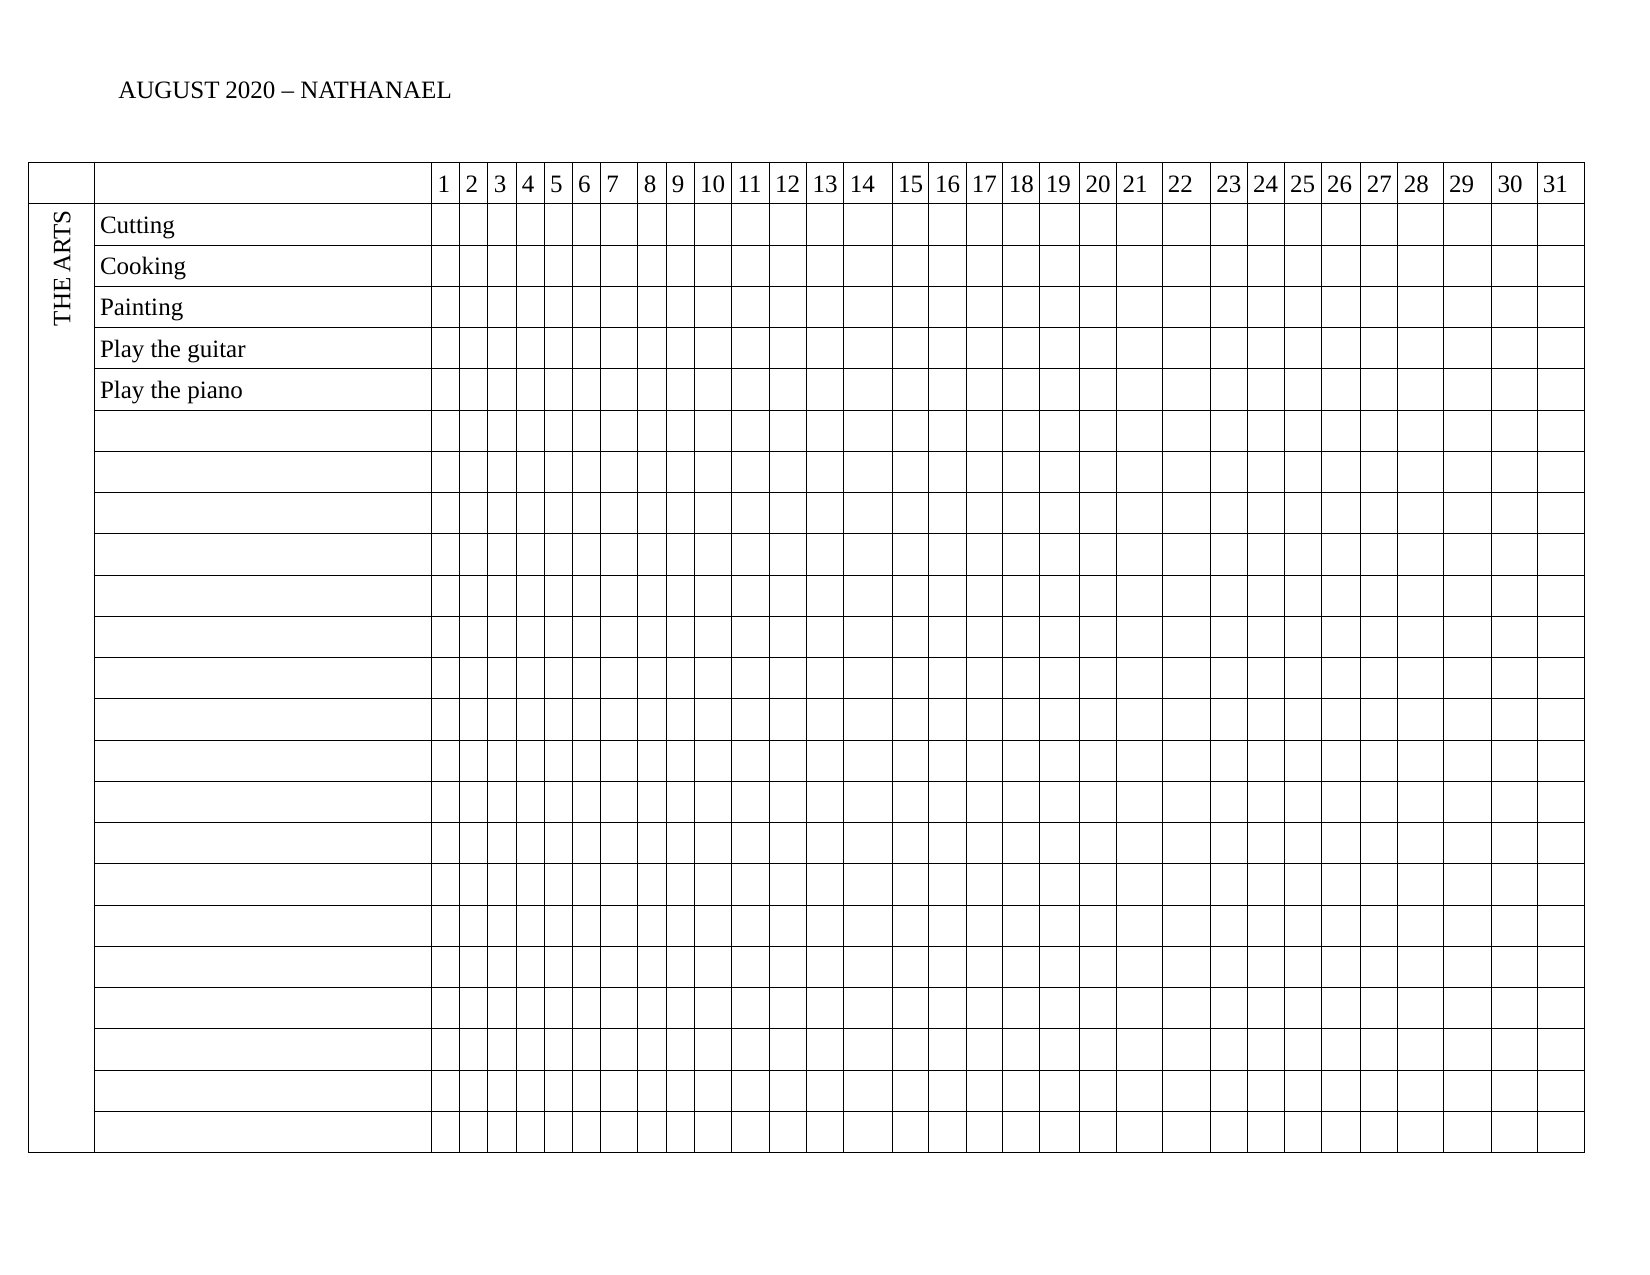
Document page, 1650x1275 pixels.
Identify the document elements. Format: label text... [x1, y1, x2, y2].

table_cell [1322, 988, 1360, 1028]
table_cell [1117, 493, 1162, 533]
table_cell [844, 1071, 892, 1111]
table_cell [1080, 576, 1116, 616]
table_cell [1003, 369, 1039, 409]
table_cell [432, 452, 459, 492]
table_cell [1163, 741, 1210, 781]
table_cell [1163, 452, 1210, 492]
table_cell [1285, 1112, 1321, 1152]
table_cell [770, 864, 806, 904]
table_header [29, 163, 94, 203]
table_cell [1444, 246, 1491, 286]
table_cell [1285, 1071, 1321, 1111]
table_cell [545, 576, 572, 616]
table_cell [460, 699, 487, 739]
table_cell [732, 452, 769, 492]
table_cell [488, 534, 516, 574]
table_cell [667, 328, 694, 368]
table_cell [807, 411, 843, 451]
table_cell [1211, 493, 1247, 533]
table_cell [1248, 1029, 1284, 1069]
table_cell [601, 204, 637, 244]
table_cell [844, 369, 892, 409]
table_cell [1538, 493, 1584, 533]
table_header 19 [1040, 163, 1079, 203]
table_header 16 [929, 163, 966, 203]
table_cell [1117, 204, 1162, 244]
table_cell [432, 823, 459, 863]
table_cell [1492, 617, 1537, 657]
table_cell [1163, 246, 1210, 286]
table_cell [1117, 411, 1162, 451]
table_cell [1398, 947, 1443, 987]
table_cell [95, 658, 431, 698]
table_cell [1117, 1112, 1162, 1152]
table_cell [844, 287, 892, 327]
table_cell [488, 452, 516, 492]
table_cell [1361, 658, 1397, 698]
table_cell [517, 947, 544, 987]
table_cell [1538, 741, 1584, 781]
table_header 12 [770, 163, 806, 203]
table_cell [1361, 452, 1397, 492]
table_cell [1322, 617, 1360, 657]
table_cell [1080, 287, 1116, 327]
table_cell [95, 534, 431, 574]
table_cell [1211, 369, 1247, 409]
table_cell [1117, 699, 1162, 739]
table_cell [432, 906, 459, 946]
table_cell [732, 741, 769, 781]
table_cell [1398, 823, 1443, 863]
table_cell [517, 246, 544, 286]
table_cell [929, 658, 966, 698]
table_cell [638, 534, 666, 574]
table_cell [1538, 823, 1584, 863]
table_cell [929, 328, 966, 368]
table_cell [1080, 947, 1116, 987]
table_cell [1361, 493, 1397, 533]
table_cell [601, 576, 637, 616]
table_cell [929, 988, 966, 1028]
table_cell [1538, 328, 1584, 368]
table_cell [517, 204, 544, 244]
table_cell [695, 287, 731, 327]
table_cell [1398, 741, 1443, 781]
table_cell [638, 493, 666, 533]
table_cell [1040, 1112, 1079, 1152]
table_cell [967, 864, 1002, 904]
table_cell [770, 1071, 806, 1111]
table_cell [844, 204, 892, 244]
table_cell [545, 741, 572, 781]
table_cell [893, 534, 928, 574]
table_cell [1080, 699, 1116, 739]
table_cell [807, 741, 843, 781]
table_cell [1322, 741, 1360, 781]
table_cell [929, 1112, 966, 1152]
table_cell [1444, 576, 1491, 616]
table_cell [1080, 452, 1116, 492]
table_cell [488, 988, 516, 1028]
table_cell [1040, 411, 1079, 451]
table_cell [1398, 452, 1443, 492]
table_cell [1398, 1029, 1443, 1069]
table_cell [1444, 1029, 1491, 1069]
table_cell [573, 287, 600, 327]
table_cell [460, 328, 487, 368]
table_cell [1361, 699, 1397, 739]
table_cell [573, 411, 600, 451]
table_cell [1080, 328, 1116, 368]
table_cell [460, 369, 487, 409]
table_cell [695, 411, 731, 451]
table_cell [1211, 328, 1247, 368]
table_cell [488, 741, 516, 781]
table_cell [1040, 782, 1079, 822]
table_cell [667, 864, 694, 904]
table_header 1 [432, 163, 459, 203]
table_cell [929, 741, 966, 781]
table_cell [1248, 617, 1284, 657]
table_cell [1285, 369, 1321, 409]
table_cell [517, 493, 544, 533]
table_cell [1322, 782, 1360, 822]
table_cell [488, 906, 516, 946]
table_cell [844, 576, 892, 616]
table_cell [432, 1071, 459, 1111]
table_cell [573, 576, 600, 616]
table_cell [1361, 369, 1397, 409]
table_cell [807, 617, 843, 657]
table_cell [1398, 864, 1443, 904]
table_cell [432, 699, 459, 739]
table_cell [1163, 576, 1210, 616]
table_cell [1163, 988, 1210, 1028]
table_cell [1117, 369, 1162, 409]
table_cell [732, 287, 769, 327]
table_cell [695, 947, 731, 987]
table_cell [460, 411, 487, 451]
table_cell [1492, 782, 1537, 822]
table_cell [1003, 782, 1039, 822]
table_cell [770, 534, 806, 574]
table_cell [460, 287, 487, 327]
table_cell [1538, 1112, 1584, 1152]
table_cell [1398, 782, 1443, 822]
table_header 29 [1444, 163, 1491, 203]
table_cell [1361, 204, 1397, 244]
table_cell [732, 204, 769, 244]
table_cell [732, 1071, 769, 1111]
table_cell [732, 411, 769, 451]
table_cell [1248, 782, 1284, 822]
table_cell [732, 823, 769, 863]
table_cell [1322, 947, 1360, 987]
table_cell [488, 493, 516, 533]
table_cell [1361, 287, 1397, 327]
table_cell [1444, 658, 1491, 698]
table_cell [1248, 411, 1284, 451]
table_cell [545, 411, 572, 451]
table_cell [1285, 452, 1321, 492]
table_cell [545, 1029, 572, 1069]
table_header 14 [844, 163, 892, 203]
table_cell [1538, 452, 1584, 492]
table_cell [1492, 287, 1537, 327]
table_cell [517, 452, 544, 492]
table_cell [1080, 246, 1116, 286]
table_cell [1322, 452, 1360, 492]
table_cell [770, 988, 806, 1028]
table_cell [695, 452, 731, 492]
table_cell [1163, 369, 1210, 409]
table_cell [732, 906, 769, 946]
table_header 10 [695, 163, 731, 203]
table_cell [1444, 328, 1491, 368]
table_cell [1117, 1029, 1162, 1069]
table_cell [1211, 534, 1247, 574]
table_cell [770, 1112, 806, 1152]
table_cell [1117, 534, 1162, 574]
table_cell [1040, 823, 1079, 863]
table_cell [1492, 741, 1537, 781]
table_cell [893, 452, 928, 492]
table_cell [1248, 1071, 1284, 1111]
table_cell [893, 576, 928, 616]
table_cell [1163, 699, 1210, 739]
table_cell [517, 699, 544, 739]
table_cell [1492, 369, 1537, 409]
table_cell [573, 1071, 600, 1111]
table_cell [1117, 988, 1162, 1028]
table_cell [770, 452, 806, 492]
table_cell [967, 534, 1002, 574]
table_cell [1285, 493, 1321, 533]
table_cell [844, 906, 892, 946]
table_cell [929, 782, 966, 822]
table_cell [488, 864, 516, 904]
table_cell [545, 534, 572, 574]
table_cell [1322, 658, 1360, 698]
table_cell [1117, 741, 1162, 781]
table_cell [460, 988, 487, 1028]
table_cell [460, 1029, 487, 1069]
table_cell [1361, 1029, 1397, 1069]
table_cell [667, 452, 694, 492]
table_cell [844, 782, 892, 822]
table_cell [893, 493, 928, 533]
table_cell [770, 947, 806, 987]
table_cell [967, 493, 1002, 533]
table_cell [517, 411, 544, 451]
table_cell [545, 906, 572, 946]
table_cell [432, 204, 459, 244]
table_cell [1361, 534, 1397, 574]
table_cell [432, 369, 459, 409]
table_cell [432, 864, 459, 904]
table_cell [807, 988, 843, 1028]
table_cell [488, 328, 516, 368]
table_cell [517, 864, 544, 904]
table_cell [573, 823, 600, 863]
table_cell [807, 493, 843, 533]
table_cell [460, 1112, 487, 1152]
table_cell [770, 1029, 806, 1069]
table_cell [967, 411, 1002, 451]
table_cell [1322, 287, 1360, 327]
table_cell [1211, 576, 1247, 616]
table_cell THE ARTS [29, 204, 94, 1152]
table_cell [1248, 369, 1284, 409]
table_cell [1211, 782, 1247, 822]
table_cell [573, 782, 600, 822]
table_cell [1163, 1029, 1210, 1069]
table_cell [1211, 988, 1247, 1028]
table_cell [460, 246, 487, 286]
table_cell [1322, 246, 1360, 286]
table_cell [1163, 617, 1210, 657]
table_cell [667, 287, 694, 327]
table_cell [929, 287, 966, 327]
table_cell [732, 947, 769, 987]
table_cell [1538, 1071, 1584, 1111]
table_cell [1492, 328, 1537, 368]
table_cell [667, 411, 694, 451]
table_cell [1492, 1071, 1537, 1111]
table_cell [1444, 287, 1491, 327]
table_cell [1003, 947, 1039, 987]
table_cell [1211, 287, 1247, 327]
table_cell [517, 369, 544, 409]
table_cell [488, 947, 516, 987]
table_cell [667, 988, 694, 1028]
table_header 27 [1361, 163, 1397, 203]
table_cell [1211, 1112, 1247, 1152]
table_cell [601, 287, 637, 327]
table_cell [1398, 988, 1443, 1028]
table_cell [460, 1071, 487, 1111]
table_cell [1398, 576, 1443, 616]
table_cell [844, 493, 892, 533]
table_cell [732, 246, 769, 286]
table_cell [517, 906, 544, 946]
table_cell [770, 246, 806, 286]
table_cell [844, 947, 892, 987]
table_cell [695, 699, 731, 739]
table_cell [1080, 988, 1116, 1028]
table_cell [1163, 534, 1210, 574]
table_cell [967, 204, 1002, 244]
table_cell [1080, 864, 1116, 904]
table_cell [1003, 246, 1039, 286]
table_cell [432, 1029, 459, 1069]
table_cell [432, 246, 459, 286]
table_cell [732, 534, 769, 574]
table_cell [1117, 864, 1162, 904]
table_cell [1040, 988, 1079, 1028]
table_cell [807, 864, 843, 904]
table_header 20 [1080, 163, 1116, 203]
table_header 3 [488, 163, 516, 203]
table_cell [770, 576, 806, 616]
table_cell [929, 699, 966, 739]
table_cell [488, 1112, 516, 1152]
table_cell [432, 1112, 459, 1152]
table_cell [638, 246, 666, 286]
table_cell [1492, 906, 1537, 946]
table_cell [1211, 823, 1247, 863]
table_cell [1285, 328, 1321, 368]
table_cell [844, 534, 892, 574]
table_cell [460, 906, 487, 946]
table_cell [844, 246, 892, 286]
table_cell [1322, 204, 1360, 244]
table_cell [1248, 658, 1284, 698]
table_cell [893, 369, 928, 409]
table_cell [770, 328, 806, 368]
table_cell [1211, 1071, 1247, 1111]
table_cell [807, 1029, 843, 1069]
table_cell [893, 947, 928, 987]
table_cell [573, 947, 600, 987]
table_cell [929, 452, 966, 492]
table_cell [967, 699, 1002, 739]
table_cell [967, 617, 1002, 657]
table_cell [807, 246, 843, 286]
table_cell [732, 576, 769, 616]
table_cell [929, 411, 966, 451]
table_cell [1285, 534, 1321, 574]
table_cell Play the piano [95, 369, 431, 409]
table_header 4 [517, 163, 544, 203]
table_cell [1003, 617, 1039, 657]
table_cell [1211, 864, 1247, 904]
table_cell [95, 452, 431, 492]
table_cell [1492, 823, 1537, 863]
table_cell [545, 369, 572, 409]
table_cell [1080, 658, 1116, 698]
table_cell [807, 823, 843, 863]
table_cell [1322, 411, 1360, 451]
table_cell [893, 741, 928, 781]
table_cell [545, 246, 572, 286]
table_cell [893, 906, 928, 946]
table_cell [1398, 658, 1443, 698]
table_cell [1444, 534, 1491, 574]
table_cell [1003, 741, 1039, 781]
table_cell [460, 534, 487, 574]
table_cell [488, 782, 516, 822]
table_cell [1538, 411, 1584, 451]
table_cell [1285, 823, 1321, 863]
table_cell [573, 741, 600, 781]
table_cell [1003, 493, 1039, 533]
table_cell [95, 782, 431, 822]
table_cell [1538, 658, 1584, 698]
table_cell [1040, 906, 1079, 946]
table_cell [545, 864, 572, 904]
table_cell [1211, 947, 1247, 987]
table_cell [967, 452, 1002, 492]
table_cell [545, 493, 572, 533]
table_cell [1538, 906, 1584, 946]
table_cell [807, 204, 843, 244]
table_cell [1361, 411, 1397, 451]
table_cell [432, 411, 459, 451]
table_cell Cooking [95, 246, 431, 286]
table_cell [517, 287, 544, 327]
table_header 26 [1322, 163, 1360, 203]
table_cell [460, 864, 487, 904]
table_cell [929, 493, 966, 533]
table_cell [1538, 246, 1584, 286]
table_cell [432, 658, 459, 698]
table_cell [1285, 864, 1321, 904]
table_cell [573, 988, 600, 1028]
table_cell [667, 246, 694, 286]
table_cell [432, 493, 459, 533]
table_cell [638, 782, 666, 822]
table_cell [545, 1112, 572, 1152]
table_cell [770, 617, 806, 657]
table_cell [573, 204, 600, 244]
table_cell [893, 1029, 928, 1069]
table_cell [1248, 947, 1284, 987]
table_cell [1080, 617, 1116, 657]
table_cell [488, 369, 516, 409]
table_cell [638, 988, 666, 1028]
table_cell [1117, 782, 1162, 822]
table_cell [1361, 741, 1397, 781]
table_cell [488, 1071, 516, 1111]
table_cell [1538, 617, 1584, 657]
table_cell [1361, 576, 1397, 616]
table_cell [638, 741, 666, 781]
table_cell [695, 823, 731, 863]
table_cell [95, 947, 431, 987]
table_cell [667, 741, 694, 781]
table_cell [95, 823, 431, 863]
table_cell [1248, 988, 1284, 1028]
table_cell [1538, 576, 1584, 616]
table_cell [545, 947, 572, 987]
table_cell [1163, 906, 1210, 946]
table_cell [488, 658, 516, 698]
table_cell [1248, 493, 1284, 533]
table_cell [1003, 906, 1039, 946]
table_cell [517, 782, 544, 822]
table_cell [601, 1112, 637, 1152]
table_cell [460, 204, 487, 244]
table_cell [601, 699, 637, 739]
table_cell [601, 741, 637, 781]
table_cell [1163, 204, 1210, 244]
table_cell [1492, 864, 1537, 904]
table_cell [1538, 947, 1584, 987]
table_cell [1492, 988, 1537, 1028]
table_header 17 [967, 163, 1002, 203]
table_cell [929, 906, 966, 946]
table_cell [844, 617, 892, 657]
table_cell [545, 699, 572, 739]
table_cell [545, 658, 572, 698]
table_cell [95, 617, 431, 657]
table_cell [95, 1112, 431, 1152]
table_header 28 [1398, 163, 1443, 203]
table_cell [893, 1112, 928, 1152]
table_header 15 [893, 163, 928, 203]
table_cell [770, 411, 806, 451]
table_cell [695, 534, 731, 574]
table_cell [601, 947, 637, 987]
table_cell [1492, 1029, 1537, 1069]
table_cell [488, 699, 516, 739]
table_cell [638, 411, 666, 451]
table_cell [1163, 658, 1210, 698]
table_cell [967, 1071, 1002, 1111]
table_header [95, 163, 431, 203]
table_cell [844, 1029, 892, 1069]
table_cell [1248, 534, 1284, 574]
table_cell [695, 864, 731, 904]
table_cell [1248, 452, 1284, 492]
table_cell [732, 699, 769, 739]
table_cell [732, 658, 769, 698]
table_cell [488, 204, 516, 244]
table_cell [1040, 741, 1079, 781]
table_cell [929, 246, 966, 286]
table_cell [1285, 246, 1321, 286]
table_cell [573, 699, 600, 739]
table_cell [601, 823, 637, 863]
table_cell [432, 988, 459, 1028]
table_header 9 [667, 163, 694, 203]
table_cell [1322, 906, 1360, 946]
table_cell [1040, 246, 1079, 286]
table_cell [844, 658, 892, 698]
table_cell [1080, 534, 1116, 574]
table_cell [967, 246, 1002, 286]
table_cell [732, 617, 769, 657]
table_header 7 [601, 163, 637, 203]
table_cell [545, 204, 572, 244]
table_cell [667, 947, 694, 987]
table_cell [95, 411, 431, 451]
table_cell [1117, 452, 1162, 492]
table_cell [695, 617, 731, 657]
table_cell [95, 864, 431, 904]
table_header 25 [1285, 163, 1321, 203]
table_cell [1040, 617, 1079, 657]
table_cell [844, 411, 892, 451]
table_cell [1040, 576, 1079, 616]
table_cell [893, 204, 928, 244]
table_cell [893, 287, 928, 327]
table_cell [695, 576, 731, 616]
table_cell [1003, 287, 1039, 327]
table_cell [667, 369, 694, 409]
table_cell [1248, 699, 1284, 739]
table_cell [601, 906, 637, 946]
table_cell [1211, 204, 1247, 244]
table_cell [732, 369, 769, 409]
table_cell [1285, 1029, 1321, 1069]
table_cell [1248, 741, 1284, 781]
table_cell [573, 452, 600, 492]
table_cell [1361, 1071, 1397, 1111]
table_cell [573, 658, 600, 698]
table_cell [545, 328, 572, 368]
table_cell [432, 617, 459, 657]
table_cell Painting [95, 287, 431, 327]
table_cell [1322, 1029, 1360, 1069]
table_cell [1163, 823, 1210, 863]
table_cell [929, 823, 966, 863]
table_cell [1285, 699, 1321, 739]
table_cell [1248, 246, 1284, 286]
table_cell [1538, 782, 1584, 822]
table_cell [667, 823, 694, 863]
table_cell [695, 906, 731, 946]
table_cell [1003, 328, 1039, 368]
table_cell [638, 658, 666, 698]
table_cell [695, 782, 731, 822]
table_cell [601, 328, 637, 368]
table_cell [601, 493, 637, 533]
table_cell [893, 823, 928, 863]
table_cell [517, 658, 544, 698]
table_cell [1398, 369, 1443, 409]
table_cell [638, 576, 666, 616]
table_cell [967, 906, 1002, 946]
table_cell [1163, 287, 1210, 327]
table_cell [1322, 576, 1360, 616]
table_cell [893, 246, 928, 286]
table_cell [1322, 328, 1360, 368]
table_cell [601, 782, 637, 822]
table_cell [667, 906, 694, 946]
table_cell [1538, 988, 1584, 1028]
table_cell [844, 823, 892, 863]
table_cell [638, 1029, 666, 1069]
table_cell [638, 369, 666, 409]
table_cell [967, 658, 1002, 698]
table_cell [1538, 864, 1584, 904]
table_header 31 [1538, 163, 1584, 203]
table_cell [601, 1071, 637, 1111]
table_cell [929, 534, 966, 574]
table_cell [1080, 1071, 1116, 1111]
table_cell [1285, 411, 1321, 451]
table_cell [638, 617, 666, 657]
table_cell [1080, 1029, 1116, 1069]
table_cell [844, 328, 892, 368]
table_cell [1248, 864, 1284, 904]
table_cell [807, 287, 843, 327]
table_cell [667, 658, 694, 698]
table_header 8 [638, 163, 666, 203]
table_cell [1538, 1029, 1584, 1069]
table_cell [573, 1029, 600, 1069]
table_cell [1361, 328, 1397, 368]
table_cell [695, 988, 731, 1028]
table_cell [573, 534, 600, 574]
table_cell [517, 328, 544, 368]
table_cell [667, 493, 694, 533]
table_cell [1285, 576, 1321, 616]
table_cell [695, 246, 731, 286]
table_cell [1040, 699, 1079, 739]
table_header 2 [460, 163, 487, 203]
table_cell [1248, 823, 1284, 863]
table_cell [432, 947, 459, 987]
table_cell [732, 782, 769, 822]
table_cell [844, 864, 892, 904]
table_cell [1211, 411, 1247, 451]
table_cell [1163, 493, 1210, 533]
table_cell [695, 1071, 731, 1111]
table_cell [517, 988, 544, 1028]
table_cell [1003, 1071, 1039, 1111]
table_cell [1117, 287, 1162, 327]
table_cell [1322, 864, 1360, 904]
table_cell [573, 369, 600, 409]
table_cell [893, 699, 928, 739]
table_cell [1361, 947, 1397, 987]
table_cell [807, 534, 843, 574]
table_cell [1444, 988, 1491, 1028]
table_cell [1285, 947, 1321, 987]
table_cell [807, 699, 843, 739]
table_cell [545, 782, 572, 822]
table_header 11 [732, 163, 769, 203]
table_cell [667, 699, 694, 739]
table_cell [1538, 204, 1584, 244]
table_cell [601, 534, 637, 574]
table_cell Play the guitar [95, 328, 431, 368]
table_cell [1117, 617, 1162, 657]
table_cell [893, 411, 928, 451]
table_cell [1040, 287, 1079, 327]
table_cell [1003, 1029, 1039, 1069]
table_cell [667, 534, 694, 574]
table_cell [732, 864, 769, 904]
table_cell [545, 988, 572, 1028]
table_cell [667, 204, 694, 244]
table_cell [517, 1112, 544, 1152]
table_cell [807, 906, 843, 946]
table_cell [770, 906, 806, 946]
table_cell [1003, 452, 1039, 492]
table_cell Cutting [95, 204, 431, 244]
table_cell [638, 1112, 666, 1152]
table_cell [1444, 864, 1491, 904]
table_cell [460, 823, 487, 863]
table_cell [1398, 1112, 1443, 1152]
table_cell [601, 658, 637, 698]
table_cell [1285, 658, 1321, 698]
table_cell [1361, 782, 1397, 822]
table_cell [807, 369, 843, 409]
table_cell [1285, 204, 1321, 244]
table_cell [667, 1112, 694, 1152]
table_cell [1285, 906, 1321, 946]
table_cell [1003, 988, 1039, 1028]
table_cell [1040, 658, 1079, 698]
table_cell [95, 988, 431, 1028]
table_cell [488, 411, 516, 451]
table_cell [807, 452, 843, 492]
table_cell [1080, 782, 1116, 822]
table_cell [432, 328, 459, 368]
table_cell [432, 576, 459, 616]
table_header 13 [807, 163, 843, 203]
table_cell [695, 1112, 731, 1152]
table_cell [1492, 947, 1537, 987]
table_cell [601, 369, 637, 409]
table_cell [1003, 1112, 1039, 1152]
table_cell [929, 204, 966, 244]
table_cell [488, 1029, 516, 1069]
table_cell [1003, 864, 1039, 904]
table_cell [601, 617, 637, 657]
table_cell [695, 204, 731, 244]
table_cell [545, 287, 572, 327]
table_cell [432, 741, 459, 781]
table_cell [1361, 906, 1397, 946]
table_cell [844, 988, 892, 1028]
table_cell [770, 823, 806, 863]
table_cell [1117, 576, 1162, 616]
table_cell [1117, 823, 1162, 863]
table_cell [1117, 906, 1162, 946]
table_cell [1398, 1071, 1443, 1111]
table_cell [1492, 493, 1537, 533]
table_cell [1398, 204, 1443, 244]
table_cell [807, 328, 843, 368]
table_cell [1040, 947, 1079, 987]
table_cell [1322, 1112, 1360, 1152]
table_cell [1398, 906, 1443, 946]
table_cell [1285, 741, 1321, 781]
table_cell [1444, 204, 1491, 244]
table_cell [517, 617, 544, 657]
table_cell [844, 1112, 892, 1152]
table_cell [1040, 452, 1079, 492]
table_cell [1398, 534, 1443, 574]
table_cell [807, 658, 843, 698]
table_cell [1444, 741, 1491, 781]
table_cell [517, 1029, 544, 1069]
table_cell [1003, 204, 1039, 244]
table_cell [1080, 906, 1116, 946]
table_cell [967, 947, 1002, 987]
table_cell [601, 864, 637, 904]
table_cell [929, 369, 966, 409]
table_cell [807, 576, 843, 616]
table_cell [770, 782, 806, 822]
table_cell [1444, 1071, 1491, 1111]
table_cell [1444, 411, 1491, 451]
table_cell [967, 576, 1002, 616]
table_cell [1080, 741, 1116, 781]
table_header 22 [1163, 163, 1210, 203]
table_cell [460, 576, 487, 616]
table_cell [1398, 617, 1443, 657]
table_cell [1003, 534, 1039, 574]
table_cell [95, 1071, 431, 1111]
table_cell [573, 1112, 600, 1152]
table_cell [695, 493, 731, 533]
table_cell [1248, 328, 1284, 368]
table_cell [1492, 246, 1537, 286]
table_cell [1285, 287, 1321, 327]
table_cell [95, 741, 431, 781]
table_cell [967, 782, 1002, 822]
table_cell [844, 699, 892, 739]
table_cell [893, 658, 928, 698]
table_cell [1117, 328, 1162, 368]
table_cell [667, 1071, 694, 1111]
table_cell [1492, 699, 1537, 739]
table_cell [1444, 699, 1491, 739]
table_cell [517, 1071, 544, 1111]
table_cell [1040, 534, 1079, 574]
table_cell [770, 741, 806, 781]
table_cell [732, 988, 769, 1028]
table_cell [601, 452, 637, 492]
table_cell [770, 493, 806, 533]
table_cell [638, 204, 666, 244]
table_cell [770, 204, 806, 244]
table_cell [601, 411, 637, 451]
table_cell [1361, 246, 1397, 286]
table_cell [460, 782, 487, 822]
table_cell [460, 947, 487, 987]
table_header 24 [1248, 163, 1284, 203]
table_cell [460, 741, 487, 781]
table_cell [488, 823, 516, 863]
table_cell [432, 534, 459, 574]
table_cell [1361, 617, 1397, 657]
table_cell [545, 452, 572, 492]
table_cell [432, 782, 459, 822]
table_cell [967, 287, 1002, 327]
table_cell [967, 1112, 1002, 1152]
table_cell [929, 617, 966, 657]
table_header 5 [545, 163, 572, 203]
table_cell [1398, 328, 1443, 368]
table_cell [1040, 1071, 1079, 1111]
table_cell [770, 287, 806, 327]
table_cell [1322, 493, 1360, 533]
table_cell [1003, 823, 1039, 863]
table_cell [1080, 823, 1116, 863]
table_cell [807, 947, 843, 987]
table_cell [1492, 411, 1537, 451]
table_cell [545, 1071, 572, 1111]
table_cell [929, 864, 966, 904]
table_cell [1361, 864, 1397, 904]
table_cell [1163, 864, 1210, 904]
table_cell [1117, 658, 1162, 698]
table_cell [1444, 782, 1491, 822]
table_cell [929, 1029, 966, 1069]
table_cell [667, 617, 694, 657]
table_cell [1003, 411, 1039, 451]
table_cell [460, 617, 487, 657]
table_cell [1211, 741, 1247, 781]
table_cell [1211, 246, 1247, 286]
table_cell [573, 864, 600, 904]
table_cell [95, 576, 431, 616]
table_cell [460, 452, 487, 492]
table_cell [1211, 1029, 1247, 1069]
table_cell [844, 452, 892, 492]
table_cell [1398, 411, 1443, 451]
table_cell [638, 328, 666, 368]
table_cell [695, 658, 731, 698]
table_cell [1285, 988, 1321, 1028]
table_cell [1248, 204, 1284, 244]
table_cell [638, 699, 666, 739]
table_cell [1444, 369, 1491, 409]
table_cell [460, 658, 487, 698]
table_cell [573, 906, 600, 946]
table_cell [1117, 246, 1162, 286]
table_cell [1398, 246, 1443, 286]
table_cell [807, 1112, 843, 1152]
table_cell [695, 369, 731, 409]
table_cell [1003, 658, 1039, 698]
table_cell [517, 576, 544, 616]
table_cell [967, 988, 1002, 1028]
table_cell [732, 1029, 769, 1069]
table_cell [638, 1071, 666, 1111]
table_cell [1003, 699, 1039, 739]
table_cell [967, 369, 1002, 409]
table_cell [1163, 947, 1210, 987]
table_header 6 [573, 163, 600, 203]
table_cell [807, 782, 843, 822]
table_cell [893, 864, 928, 904]
table_cell [1492, 658, 1537, 698]
table_header 23 [1211, 163, 1247, 203]
table_cell [1163, 1112, 1210, 1152]
table_cell [1040, 1029, 1079, 1069]
table_cell [601, 246, 637, 286]
table_header 18 [1003, 163, 1039, 203]
table_cell [638, 823, 666, 863]
table_cell [432, 287, 459, 327]
table_cell [1322, 534, 1360, 574]
table_cell [573, 328, 600, 368]
table_cell [517, 823, 544, 863]
table_cell [1538, 369, 1584, 409]
table_cell [638, 864, 666, 904]
table_cell [844, 741, 892, 781]
table_cell [893, 1071, 928, 1111]
table_cell [460, 493, 487, 533]
table_cell [1080, 369, 1116, 409]
table_cell [929, 947, 966, 987]
table_cell [1444, 906, 1491, 946]
table_cell [1444, 947, 1491, 987]
table_cell [1080, 1112, 1116, 1152]
table_cell [1444, 1112, 1491, 1152]
table_cell [1248, 576, 1284, 616]
table_cell [1322, 1071, 1360, 1111]
table_cell [1040, 864, 1079, 904]
table_cell [967, 1029, 1002, 1069]
table_cell [967, 823, 1002, 863]
table_cell [1163, 1071, 1210, 1111]
table_cell [1211, 699, 1247, 739]
table_cell [1322, 823, 1360, 863]
table_cell [95, 906, 431, 946]
table_cell [667, 576, 694, 616]
table_cell [1117, 947, 1162, 987]
table_cell [1492, 204, 1537, 244]
table_cell [1322, 699, 1360, 739]
table_cell [1248, 906, 1284, 946]
table_cell [1080, 493, 1116, 533]
table_cell [1361, 988, 1397, 1028]
table_cell [1492, 576, 1537, 616]
table_cell [1080, 411, 1116, 451]
table_cell [967, 741, 1002, 781]
table_cell [488, 576, 516, 616]
table_cell [1248, 287, 1284, 327]
table_cell [1248, 1112, 1284, 1152]
table_cell [1398, 699, 1443, 739]
table_cell [95, 1029, 431, 1069]
table_cell [1211, 906, 1247, 946]
table_cell [517, 741, 544, 781]
table_header 21 [1117, 163, 1162, 203]
table_cell [770, 699, 806, 739]
table_cell [601, 1029, 637, 1069]
table_cell [667, 1029, 694, 1069]
table_cell [601, 988, 637, 1028]
table_cell [770, 369, 806, 409]
table_cell [893, 988, 928, 1028]
table_cell [1492, 452, 1537, 492]
table_cell [967, 328, 1002, 368]
table_cell [1444, 493, 1491, 533]
table_cell [488, 246, 516, 286]
table_cell [638, 452, 666, 492]
table_cell [929, 576, 966, 616]
table_cell [1163, 328, 1210, 368]
table_cell [1444, 452, 1491, 492]
table_cell [667, 782, 694, 822]
table_cell [1322, 369, 1360, 409]
table_cell [1211, 658, 1247, 698]
table_cell [1285, 617, 1321, 657]
table_cell [1117, 1071, 1162, 1111]
table_cell [488, 617, 516, 657]
table_cell [732, 1112, 769, 1152]
table_cell [1492, 534, 1537, 574]
table_cell [573, 246, 600, 286]
table_cell [95, 699, 431, 739]
table_cell [1040, 328, 1079, 368]
table_cell [1163, 411, 1210, 451]
table_cell [1361, 1112, 1397, 1152]
table_cell [732, 493, 769, 533]
table_cell [638, 906, 666, 946]
table_cell [1163, 782, 1210, 822]
table_cell [770, 658, 806, 698]
table_cell [638, 947, 666, 987]
table_cell [807, 1071, 843, 1111]
table_cell [1538, 699, 1584, 739]
table_cell [1211, 452, 1247, 492]
table_cell [1538, 287, 1584, 327]
table_cell [732, 328, 769, 368]
table_cell [695, 1029, 731, 1069]
table_cell [893, 328, 928, 368]
table_cell [1398, 493, 1443, 533]
table_cell [695, 328, 731, 368]
table_cell [695, 741, 731, 781]
table_cell [1211, 617, 1247, 657]
table_cell [95, 493, 431, 533]
table_cell [573, 617, 600, 657]
table_cell [1361, 823, 1397, 863]
table_cell [1285, 782, 1321, 822]
table_cell [573, 493, 600, 533]
table_cell [1040, 369, 1079, 409]
table_cell [1040, 493, 1079, 533]
table_cell [545, 617, 572, 657]
table_cell [488, 287, 516, 327]
table_cell [893, 617, 928, 657]
table_cell [1492, 1112, 1537, 1152]
table_cell [1080, 204, 1116, 244]
table_cell [893, 782, 928, 822]
table_cell [1538, 534, 1584, 574]
table_cell [929, 1071, 966, 1111]
table_cell [545, 823, 572, 863]
table_cell [1444, 823, 1491, 863]
table_cell [1398, 287, 1443, 327]
table_cell [1003, 576, 1039, 616]
table_cell [517, 534, 544, 574]
table_header 30 [1492, 163, 1537, 203]
table_cell [638, 287, 666, 327]
table_cell [1040, 204, 1079, 244]
table_cell [1444, 617, 1491, 657]
